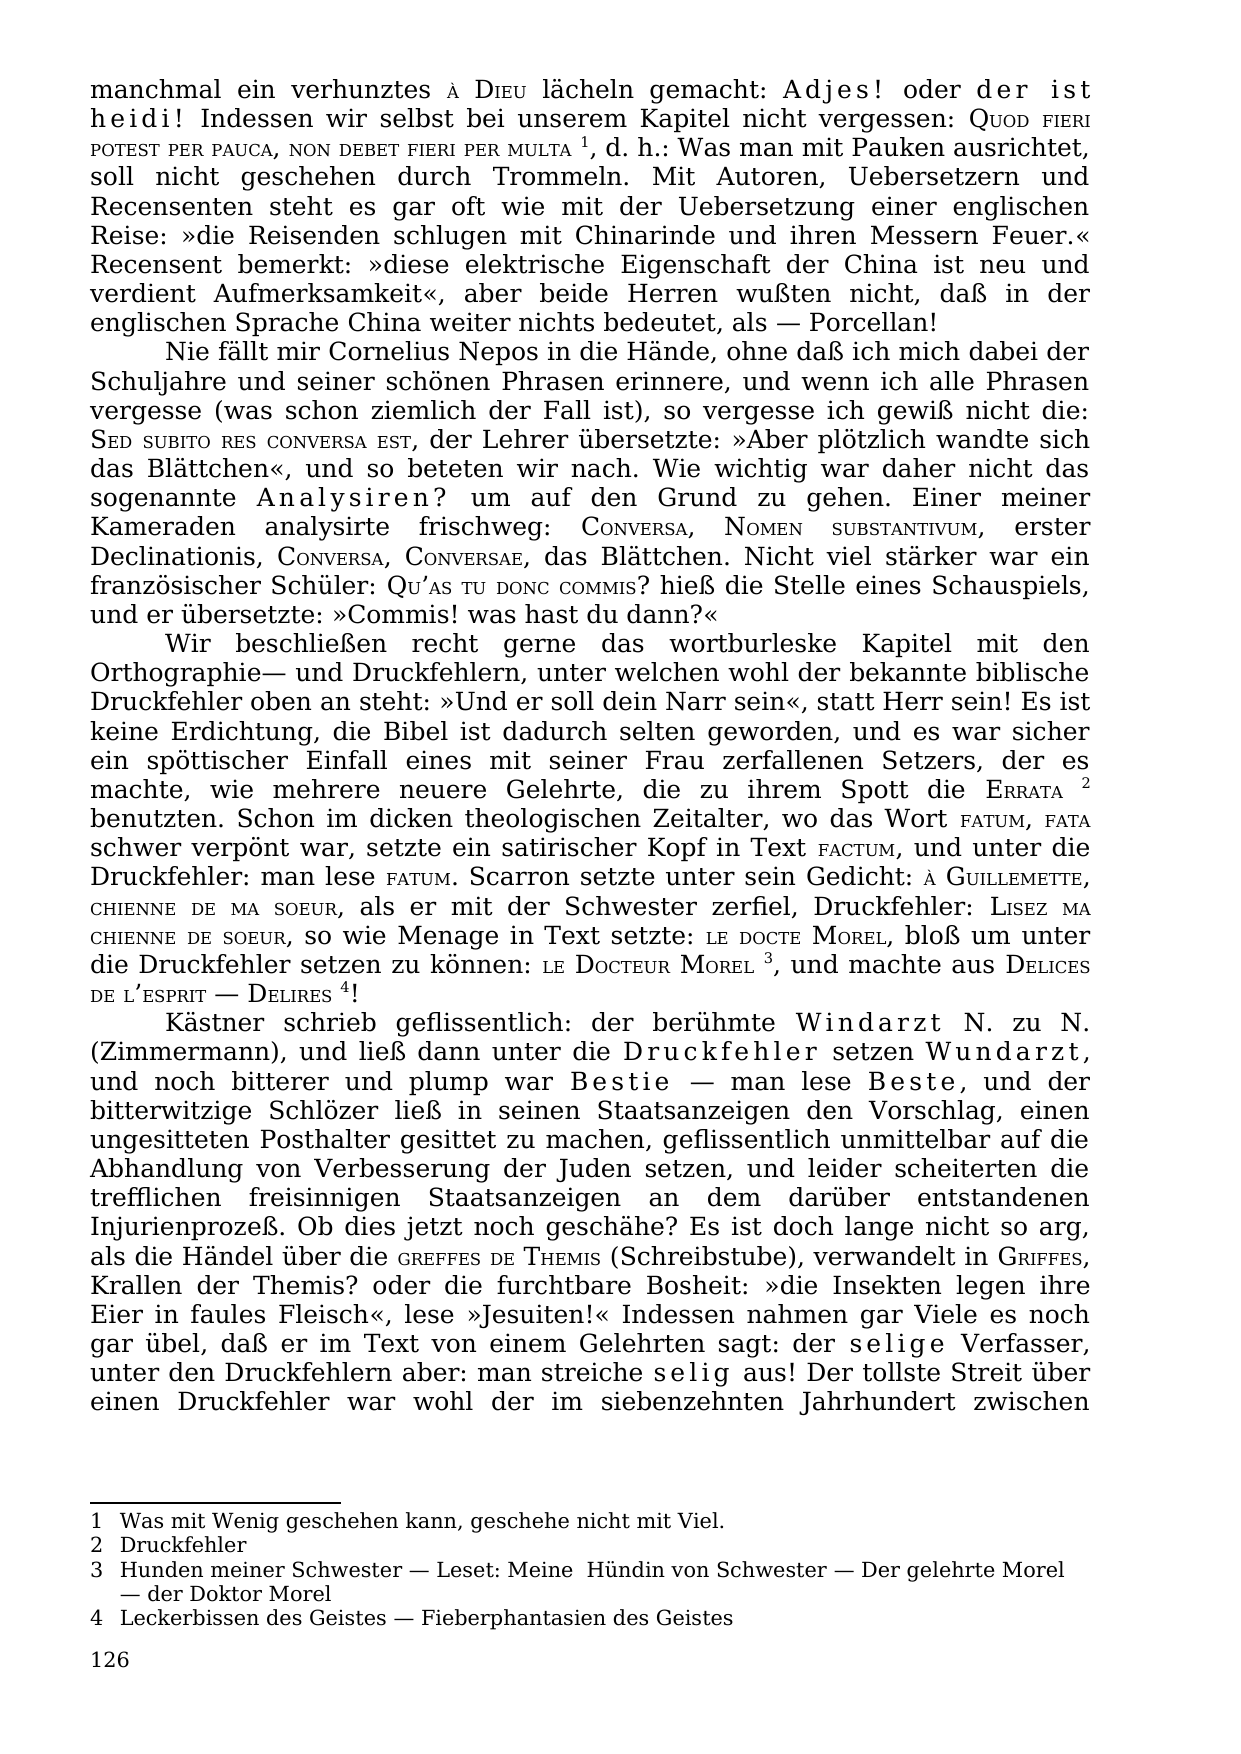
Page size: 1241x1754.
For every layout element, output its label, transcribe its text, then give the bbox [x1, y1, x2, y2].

text manchmal ein verhunztes à Dieu lächeln gemacht: Adjes! oder der ist heidi! Indessen wir selbst bei unserem Kapitel nicht vergessen: Quod fieri potest per pauca, non debet fieri per multa , d. h.: Was man mit Pauken ausrichtet, soll nicht geschehen durch Trommeln. Mit Autoren, Uebersetzern und Recensenten steht es gar oft wie mit der Uebersetzung einer englischen Reise: »die Reisenden schlugen mit Chinarinde und ihren Messern Feuer.« Recensent bemerkt: »diese elektrische Eigenschaft der China ist neu und verdient Aufmerksamkeit«, aber beide Herren wußten nicht, daß in der englischen Sprache China weiter nichts bedeutet, als — Porcellan! [90, 75, 1091, 337]
text Kästner schrieb geflissentlich: der berühmte Windarzt N. zu N. (Zimmermann), und ließ dann unter die Druckfehler setzen Wundarzt, und noch bitterer und plump war Bestie — man lese Beste, und der bitterwitzige Schlözer ließ in seinen Staatsanzeigen den Vorschlag, einen ungesitteten Posthalter gesittet zu machen, geflissentlich unmittelbar auf die Abhandlung von Verbesserung der Juden setzen, und leider scheiterten die trefflichen freisinnigen Staatsanzeigen an dem darüber entstandenen Injurienprozeß. Ob dies jetzt noch geschähe? Es ist doch lange nicht so arg, als die Händel über die greffes de Themis (Schreibstube), verwandelt in Griffes, Krallen der Themis? oder die furchtbare Bosheit: »die Insekten legen ihre Eier in faules Fleisch«, lese »Jesuiten!« Indessen nahmen gar Viele es noch gar übel, daß er im Text von einem Gelehrten sagt: der selige Verfasser, unter den Druckfehlern aber: man streiche selig aus! Der tollste Streit über einen Druckfehler war wohl der im siebenzehnten Jahrhundert zwischen [90, 1008, 1091, 1417]
text Was mit Wenig geschehen kann, geschehe nicht mit Viel. [90, 1509, 1091, 1533]
text Nie fällt mir Cornelius Nepos in die Hände, ohne daß ich mich dabei der Schuljahre und seiner schönen Phrasen erinnere, und wenn ich alle Phrasen vergesse (was schon ziemlich der Fall ist), so vergesse ich gewiß nicht die: Sed subito res conversa est, der Lehrer übersetzte: »Aber plötzlich wandte sich das Blättchen«, und so beteten wir nach. Wie wichtig war daher nicht das sogenannte Analysiren? um auf den Grund zu gehen. Einer meiner Kameraden analysirte frischweg: Conversa, Nomen substantivum, erster Declinationis, Conversa, Conversae, das Blättchen. Nicht viel stärker war ein französischer Schüler: Qu’as tu donc commis? hieß die Stelle eines Schauspiels, und er übersetzte: »Commis! was hast du dann?« [90, 337, 1091, 629]
text Wir beschließen recht gerne das wortburleske Kapitel mit den Orthographie— und Druckfehlern, unter welchen wohl der bekannte biblische Druckfehler oben an steht: »Und er soll dein Narr sein«, statt Herr sein! Es ist keine Erdichtung, die Bibel ist dadurch selten geworden, und es war sicher ein spöttischer Einfall eines mit seiner Frau zerfallenen Setzers, der es machte, wie mehrere neuere Gelehrte, die zu ihrem Spott die Errata benutzten. Schon im dicken theologischen Zeitalter, wo das Wort fatum, fata schwer verpönt war, setzte ein satirischer Kopf in Text factum, und unter die Druckfehler: man lese fatum. Scarron setzte unter sein Gedicht: à Guillemette, chienne de ma soeur, als er mit der Schwester zerfiel, Druckfehler: Lisez ma chienne de soeur, so wie Menage in Text setzte: le docte Morel, bloß um unter die Druckfehler setzen zu können: le Docteur Morel , und machte aus Delices de l’esprit — Delires ! [90, 629, 1091, 1008]
text Druckfehler [90, 1533, 1091, 1558]
text Hunden meiner Schwester — Leset: Meine Hündin von Schwester — Der gelehrte Morel — der Doktor Morel [90, 1558, 1091, 1606]
text Leckerbissen des Geistes — Fieberphantasien des Geistes [90, 1606, 1091, 1631]
